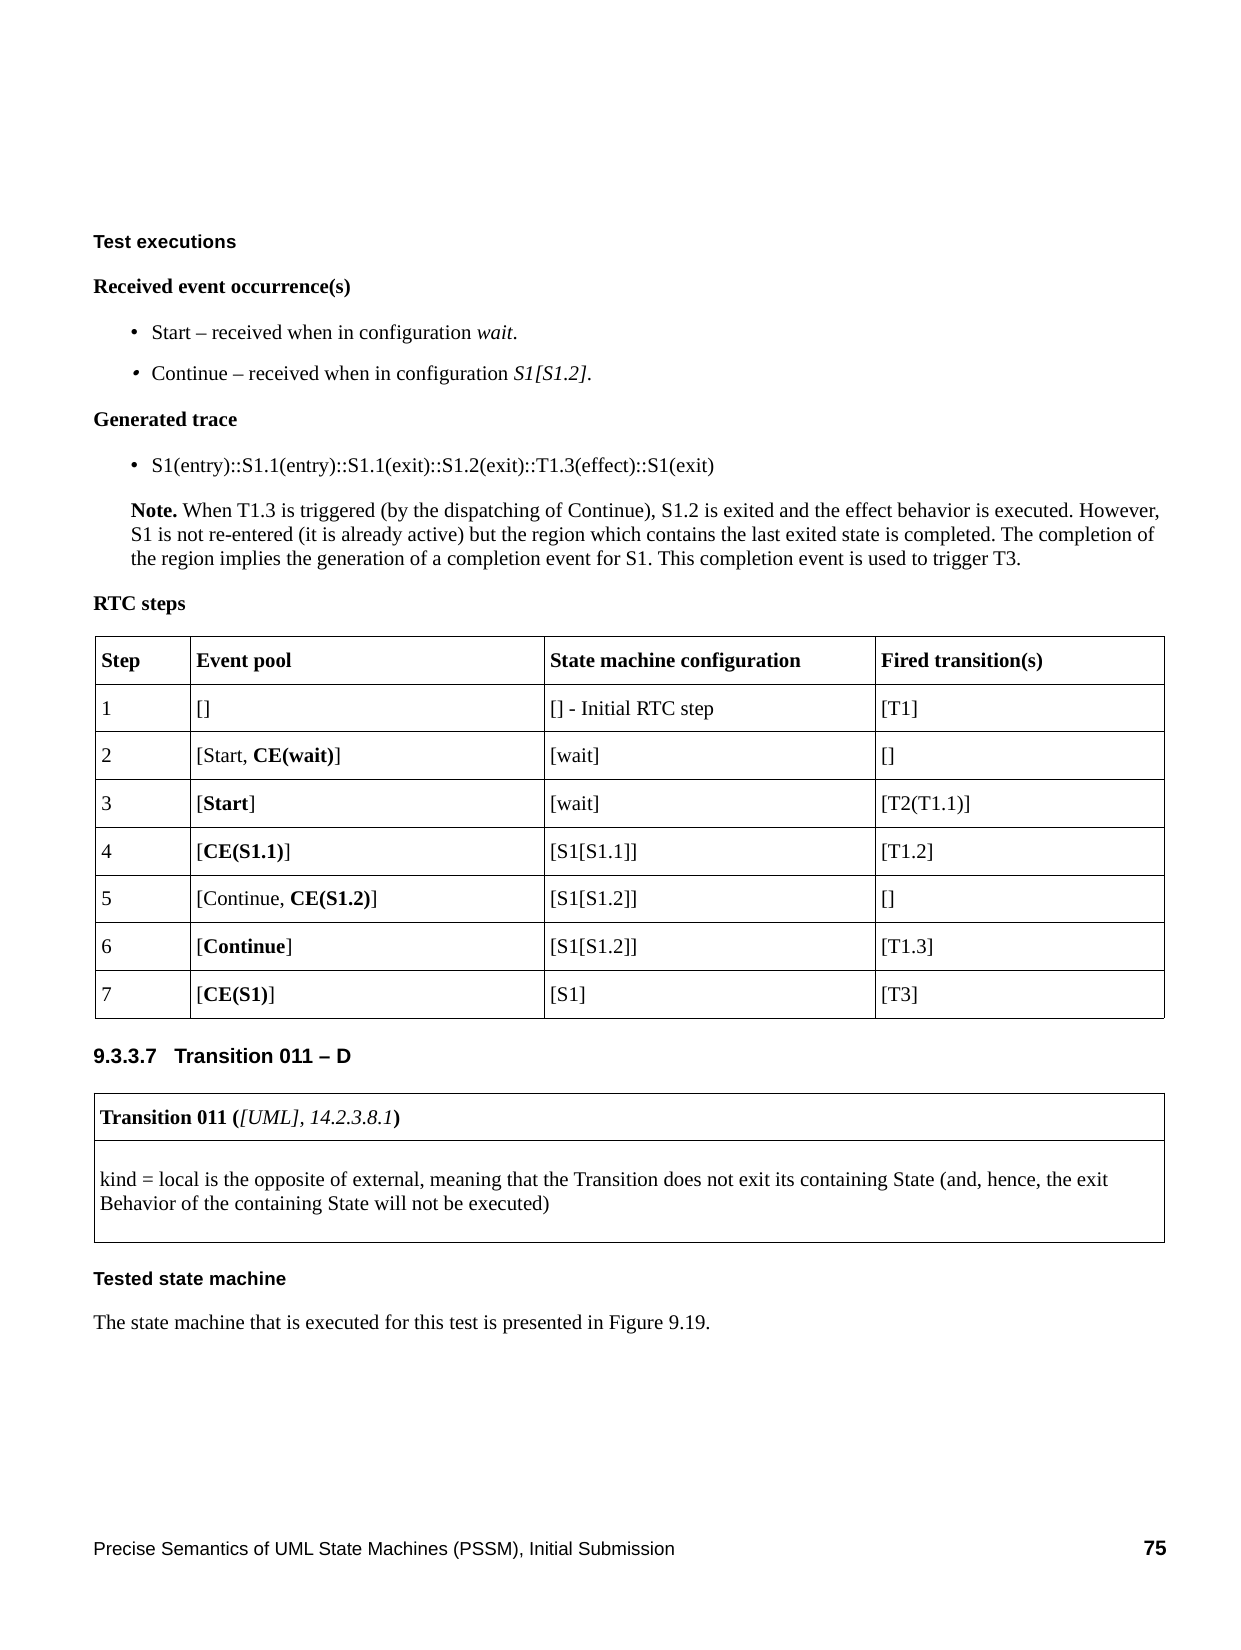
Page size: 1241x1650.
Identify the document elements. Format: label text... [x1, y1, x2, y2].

text RTC steps [93, 591, 1164, 615]
table_cell 2 [96, 732, 190, 779]
subtitle Tested state machine [93, 1267, 1164, 1289]
table_cell 6 [96, 923, 190, 970]
table_header Event pool [191, 637, 544, 684]
table_cell [] [876, 876, 1164, 922]
table_cell 4 [96, 828, 190, 874]
list S1(entry)::S1.1(entry)::S1.1(exit)::S1.2(exit)::T1.3(effect)::S1(exit) [131, 452, 1164, 477]
table_cell 5 [96, 876, 190, 922]
subtitle Transition 011 – D [93, 1043, 1164, 1068]
table_cell [S1] [545, 971, 875, 1018]
table_cell 7 [96, 971, 190, 1018]
table_cell 1 [96, 685, 190, 731]
table_cell [T1.2] [876, 828, 1164, 874]
table_header Transition 011 ([UML], 14.2.3.8.1) [95, 1094, 1164, 1140]
table_cell [S1[S1.2]] [545, 923, 875, 970]
text Generated trace [93, 406, 1164, 431]
table_header Fired transition(s) [876, 637, 1164, 684]
list Start – received when in configuration wait. [131, 319, 1164, 344]
table_cell [Start, CE(wait)] [191, 732, 544, 779]
table_cell [T2(T1.1)] [876, 780, 1164, 827]
table_cell [] [191, 685, 544, 731]
subtitle Test executions [93, 231, 1164, 253]
table_cell [T1.3] [876, 923, 1164, 970]
list Continue – received when in configuration S1[S1.2]. [131, 360, 1164, 385]
table_cell [S1[S1.2]] [545, 876, 875, 922]
text The state machine that is executed for this test is presented in Figure 9.19. [93, 1310, 1164, 1334]
table_cell [wait] [545, 780, 875, 827]
table_cell [Continue, CE(S1.2)] [191, 876, 544, 922]
table_cell [S1[S1.1]] [545, 828, 875, 874]
table_cell kind = local is the opposite of external, meaning that the Transition does not exit its containing State (and, hence, the exit Behavior of the containing State will not be executed) [95, 1141, 1164, 1242]
table_cell [] - Initial RTC step [545, 685, 875, 731]
table_cell [CE(S1)] [191, 971, 544, 1018]
text Received event occurrence(s) [93, 274, 1164, 298]
table_cell [wait] [545, 732, 875, 779]
table_cell [T1] [876, 685, 1164, 731]
table_header State machine configuration [545, 637, 875, 684]
table_cell 3 [96, 780, 190, 827]
table_cell [T3] [876, 971, 1164, 1018]
table_cell [Continue] [191, 923, 544, 970]
table_cell [Start] [191, 780, 544, 827]
text Note. When T1.3 is triggered (by the dispatching of Continue), S1.2 is exited and the effect behavior is executed. However, S1 is not re-entered (it is already active) but the region which contains the last exited state is completed. The completion of the region implies the generation of a completion event for S1. This completion event is used to trigger T3. [131, 498, 1164, 570]
table_header Step [96, 637, 190, 684]
table_cell [] [876, 732, 1164, 779]
table_cell [CE(S1.1)] [191, 828, 544, 874]
